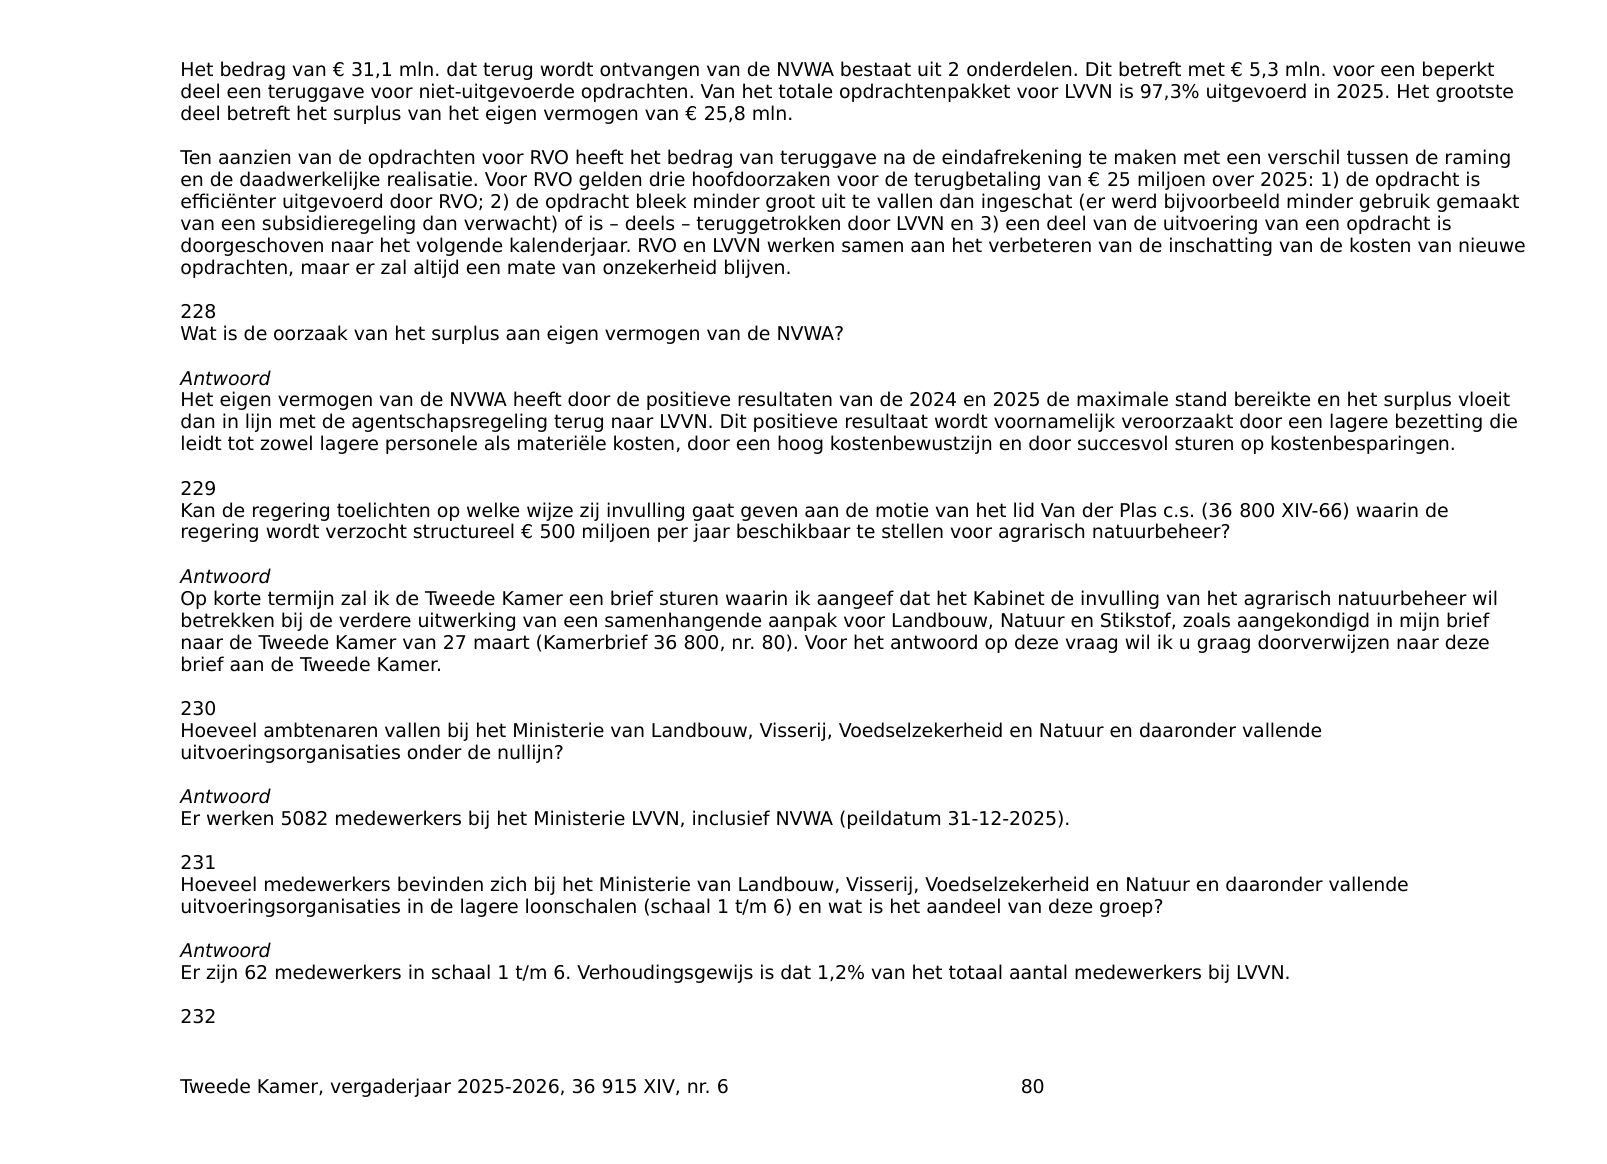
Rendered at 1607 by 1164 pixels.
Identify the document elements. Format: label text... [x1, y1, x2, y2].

text Kan de regering toelichten op welke wijze zij invulling gaat geven aan de motie van het lid Van der Plas c.s. (36 800 XIV-66) waarin de regering wordt verzocht structureel € 500 miljoen per jaar beschikbaar te stellen voor agrarisch natuurbeheer? [180, 499, 1529, 543]
text Op korte termijn zal ik de Tweede Kamer een brief sturen waarin ik aangeef dat het Kabinet de invulling van het agrarisch natuurbeheer wil betrekken bij de verdere uitwerking van een samenhangende aanpak voor Landbouw, Natuur en Stikstof, zoals aangekondigd in mijn brief naar de Tweede Kamer van 27 maart (Kamerbrief 36 800, nr. 80). Voor het antwoord op deze vraag wil ik u graag doorverwijzen naar deze brief aan de Tweede Kamer. [180, 588, 1529, 676]
text Antwoord [180, 367, 1529, 389]
text Het eigen vermogen van de NVWA heeft door de positieve resultaten van de 2024 en 2025 de maximale stand bereikte en het surplus vloeit dan in lijn met de agentschapsregeling terug naar LVVN. Dit positieve resultaat wordt voornamelijk veroorzaakt door een lagere bezetting die leidt tot zowel lagere personele als materiële kosten, door een hoog kostenbewustzijn en door succesvol sturen op kostenbesparingen. [180, 389, 1529, 455]
text Antwoord [180, 786, 1529, 808]
text 228 [180, 301, 1529, 323]
text Antwoord [180, 940, 1529, 962]
text 232 [180, 1006, 1529, 1028]
text Wat is de oorzaak van het surplus aan eigen vermogen van de NVWA? [180, 323, 1529, 345]
text Er zijn 62 medewerkers in schaal 1 t/m 6. Verhoudingsgewijs is dat 1,2% van het totaal aantal medewerkers bij LVVN. [180, 962, 1529, 984]
text 229 [180, 477, 1529, 499]
text Het bedrag van € 31,1 mln. dat terug wordt ontvangen van de NVWA bestaat uit 2 onderdelen. Dit betreft met € 5,3 mln. voor een beperkt deel een teruggave voor niet-uitgevoerde opdrachten. Van het totale opdrachtenpakket voor LVVN is 97,3% uitgevoerd in 2025. Het grootste deel betreft het surplus van het eigen vermogen van € 25,8 mln. [180, 59, 1529, 125]
text Er werken 5082 medewerkers bij het Ministerie LVVN, inclusief NVWA (peildatum 31-12-2025). [180, 808, 1529, 830]
text 230 [180, 698, 1529, 720]
text Antwoord [180, 566, 1529, 588]
text 231 [180, 852, 1529, 874]
text Ten aanzien van de opdrachten voor RVO heeft het bedrag van teruggave na de eindafrekening te maken met een verschil tussen de raming en de daadwerkelijke realisatie. Voor RVO gelden drie hoofdoorzaken voor de terugbetaling van € 25 miljoen over 2025: 1) de opdracht is efficiënter uitgevoerd door RVO; 2) de opdracht bleek minder groot uit te vallen dan ingeschat (er werd bijvoorbeeld minder gebruik gemaakt van een subsidieregeling dan verwacht) of is – deels – teruggetrokken door LVVN en 3) een deel van de uitvoering van een opdracht is doorgeschoven naar het volgende kalenderjaar. RVO en LVVN werken samen aan het verbeteren van de inschatting van de kosten van nieuwe opdrachten, maar er zal altijd een mate van onzekerheid blijven. [180, 147, 1529, 279]
text Hoeveel ambtenaren vallen bij het Ministerie van Landbouw, Visserij, Voedselzekerheid en Natuur en daaronder vallende uitvoeringsorganisaties onder de nullijn? [180, 720, 1529, 764]
text Hoeveel medewerkers bevinden zich bij het Ministerie van Landbouw, Visserij, Voedselzekerheid en Natuur en daaronder vallende uitvoeringsorganisaties in de lagere loonschalen (schaal 1 t/m 6) en wat is het aandeel van deze groep? [180, 874, 1529, 918]
